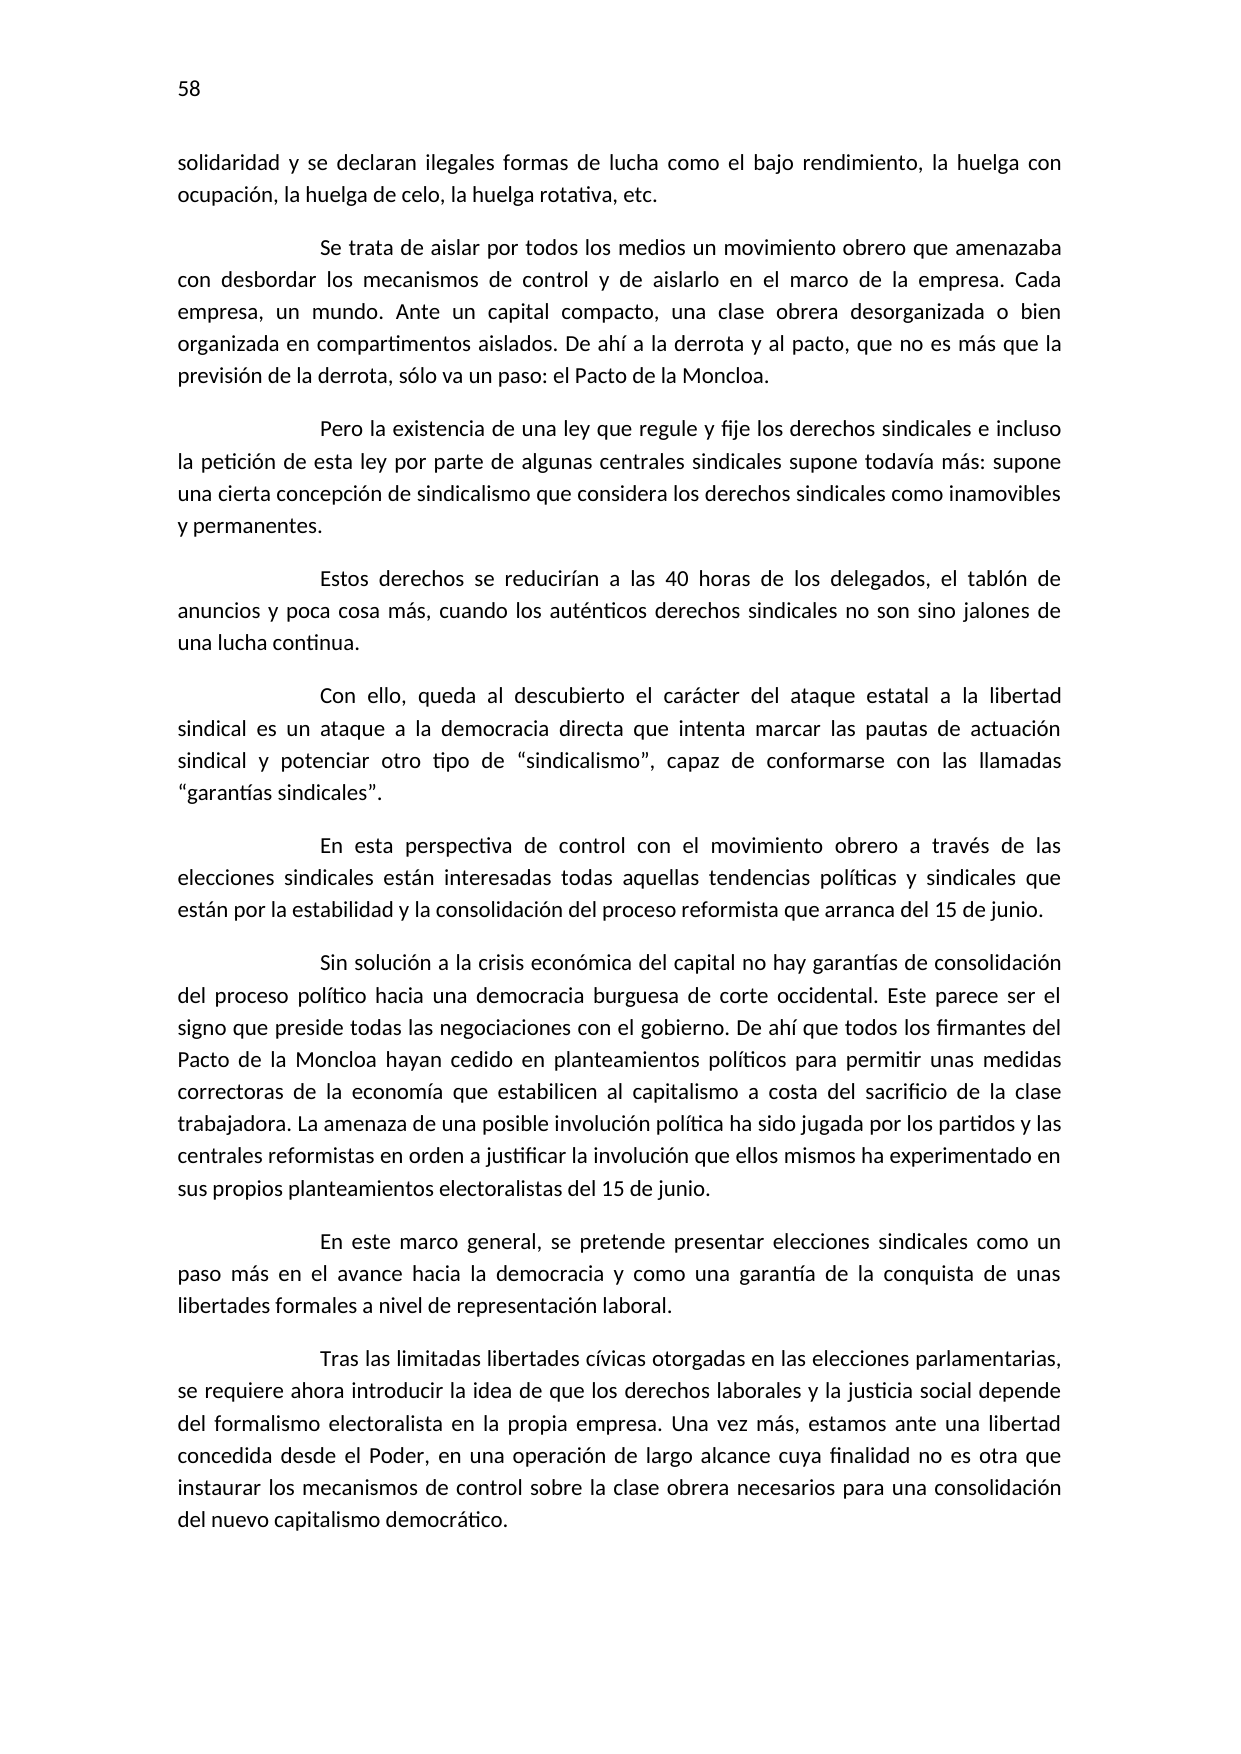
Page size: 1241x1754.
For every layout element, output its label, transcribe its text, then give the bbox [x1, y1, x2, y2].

text Con ello, queda al descubierto el carácter del ataque estatal a la libertad sindical es un ataque a la democracia directa que intenta marcar las pautas de actuación sindical y potenciar otro tipo de “sindicalismo”, capaz de conformarse con las llamadas “garantías sindicales”. [177, 682, 1063, 806]
text En este marco general, se pretende presentar elecciones sindicales como un paso más en el avance hacia la democracia y como una garantía de la conquista de unas libertades formales a nivel de representación laboral. [177, 1227, 1063, 1319]
text Sin solución a la crisis económica del capital no hay garantías de consolidación del proceso político hacia una democracia burguesa de corte occidental. Este parece ser el signo que preside todas las negociaciones con el gobierno. De ahí que todos los firmantes del Pacto de la Moncloa hayan cedido en planteamientos políticos para permitir unas medidas correctoras de la economía que estabilicen al capitalismo a costa del sacrificio de la clase trabajadora. La amenaza de una posible involución política ha sido jugada por los partidos y las centrales reformistas en orden a justificar la involución que ellos mismos ha experimentado en sus propios planteamientos electoralistas del 15 de junio. [177, 948, 1063, 1202]
text Se trata de aislar por todos los medios un movimiento obrero que amenazaba con desbordar los mecanismos de control y de aislarlo en el marco de la empresa. Cada empresa, un mundo. Ante un capital compacto, una clase obrera desorganizada o bien organizada en compartimentos aislados. De ahí a la derrota y al pacto, que no es más que la previsión de la derrota, sólo va un paso: el Pacto de la Moncloa. [177, 233, 1063, 389]
text En esta perspectiva de control con el movimiento obrero a través de las elecciones sindicales están interesadas todas aquellas tendencias políticas y sindicales que están por la estabilidad y la consolidación del proceso reformista que arranca del 15 de junio. [177, 831, 1063, 923]
text Estos derechos se reducirían a las 40 horas de los delegados, el tablón de anuncios y poca cosa más, cuando los auténticos derechos sindicales no son sino jalones de una lucha continua. [177, 564, 1063, 657]
text Pero la existencia de una ley que regule y fije los derechos sindicales e incluso la petición de esta ley por parte de algunas centrales sindicales supone todavía más: supone una cierta concepción de sindicalismo que considera los derechos sindicales como inamovibles y permanentes. [177, 414, 1063, 539]
text solidaridad y se declaran ilegales formas de lucha como el bajo rendimiento, la huelga con ocupación, la huelga de celo, la huelga rotativa, etc. [177, 148, 1063, 208]
text Tras las limitadas libertades cívicas otorgadas en las elecciones parlamentarias, se requiere ahora introducir la idea de que los derechos laborales y la justicia social depende del formalismo electoralista en la propia empresa. Una vez más, estamos ante una libertad concedida desde el Poder, en una operación de largo alcance cuya finalidad no es otra que instaurar los mecanismos de control sobre la clase obrera necesarios para una consolidación del nuevo capitalismo democrático. [177, 1344, 1063, 1533]
